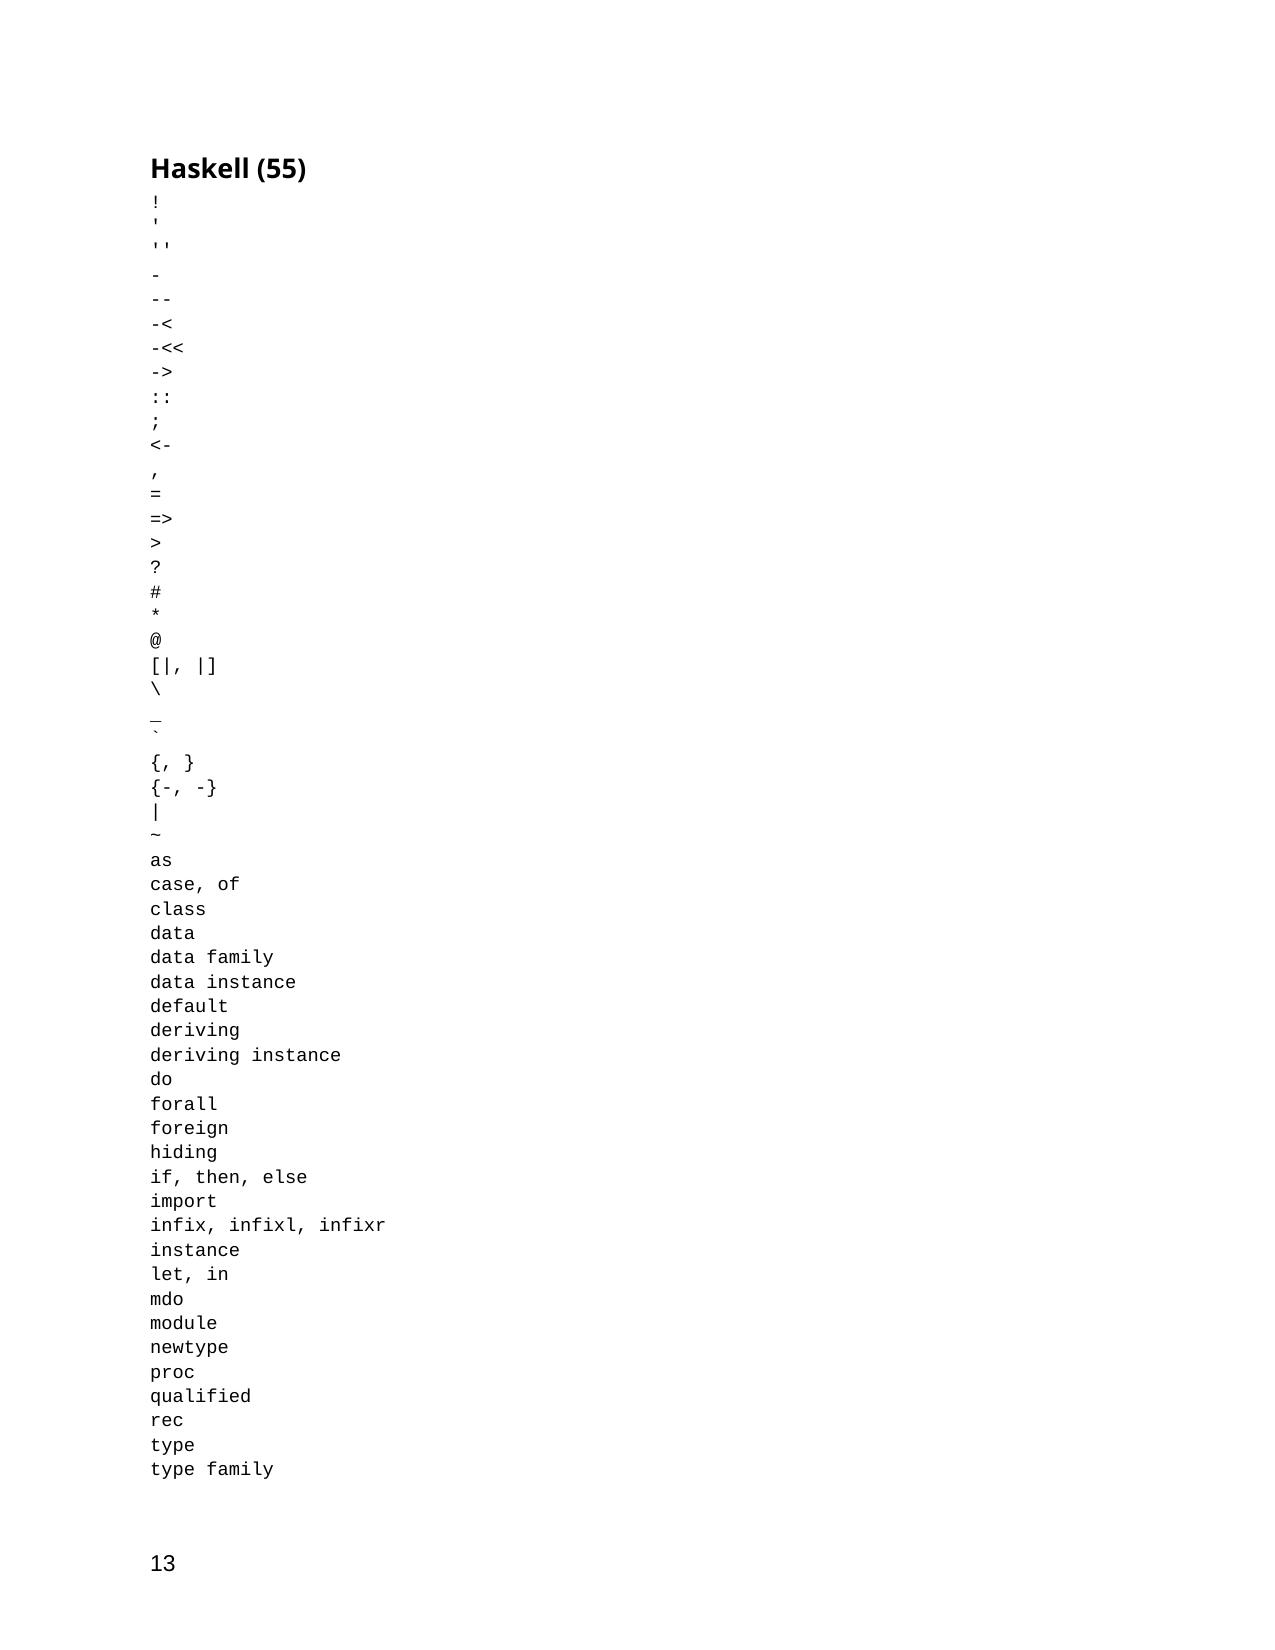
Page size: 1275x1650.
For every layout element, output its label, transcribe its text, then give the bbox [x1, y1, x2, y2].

subtitle Haskell (55) [150, 150, 1125, 187]
text ; [150, 412, 1125, 433]
text hiding [150, 1143, 1125, 1164]
text module [150, 1314, 1125, 1335]
text -> [150, 363, 1125, 384]
text default [150, 997, 1125, 1018]
text foreign [150, 1119, 1125, 1140]
text mdo [150, 1289, 1125, 1311]
text let, in [150, 1265, 1125, 1286]
text ' [150, 217, 1125, 238]
text ` [150, 729, 1125, 750]
text class [150, 899, 1125, 921]
text - [150, 266, 1125, 287]
text infix, infixl, infixr [150, 1216, 1125, 1237]
text ~ [150, 826, 1125, 847]
text if, then, else [150, 1167, 1125, 1189]
text type [150, 1436, 1125, 1457]
text {, } [150, 753, 1125, 774]
text qualified [150, 1387, 1125, 1408]
text -- [150, 290, 1125, 311]
text case, of [150, 875, 1125, 896]
text deriving [150, 1021, 1125, 1042]
text _ [150, 704, 1125, 726]
text * [150, 607, 1125, 628]
text data family [150, 948, 1125, 969]
text forall [150, 1094, 1125, 1116]
text '' [150, 241, 1125, 262]
text data instance [150, 972, 1125, 994]
text rec [150, 1411, 1125, 1432]
text \ [150, 680, 1125, 701]
text = [150, 485, 1125, 506]
text instance [150, 1241, 1125, 1262]
text | [150, 802, 1125, 823]
text > [150, 534, 1125, 555]
text # [150, 582, 1125, 604]
text proc [150, 1362, 1125, 1384]
text => [150, 509, 1125, 531]
text ? [150, 558, 1125, 579]
text -< [150, 314, 1125, 336]
text -<< [150, 339, 1125, 360]
text import [150, 1192, 1125, 1213]
text deriving instance [150, 1046, 1125, 1067]
text , [150, 461, 1125, 482]
text ! [150, 192, 1125, 214]
text type family [150, 1460, 1125, 1481]
text @ [150, 631, 1125, 652]
text <- [150, 436, 1125, 457]
text [|, |] [150, 656, 1125, 677]
text :: [150, 387, 1125, 409]
text {-, -} [150, 777, 1125, 799]
text data [150, 924, 1125, 945]
text as [150, 851, 1125, 872]
text newtype [150, 1338, 1125, 1359]
text do [150, 1070, 1125, 1091]
